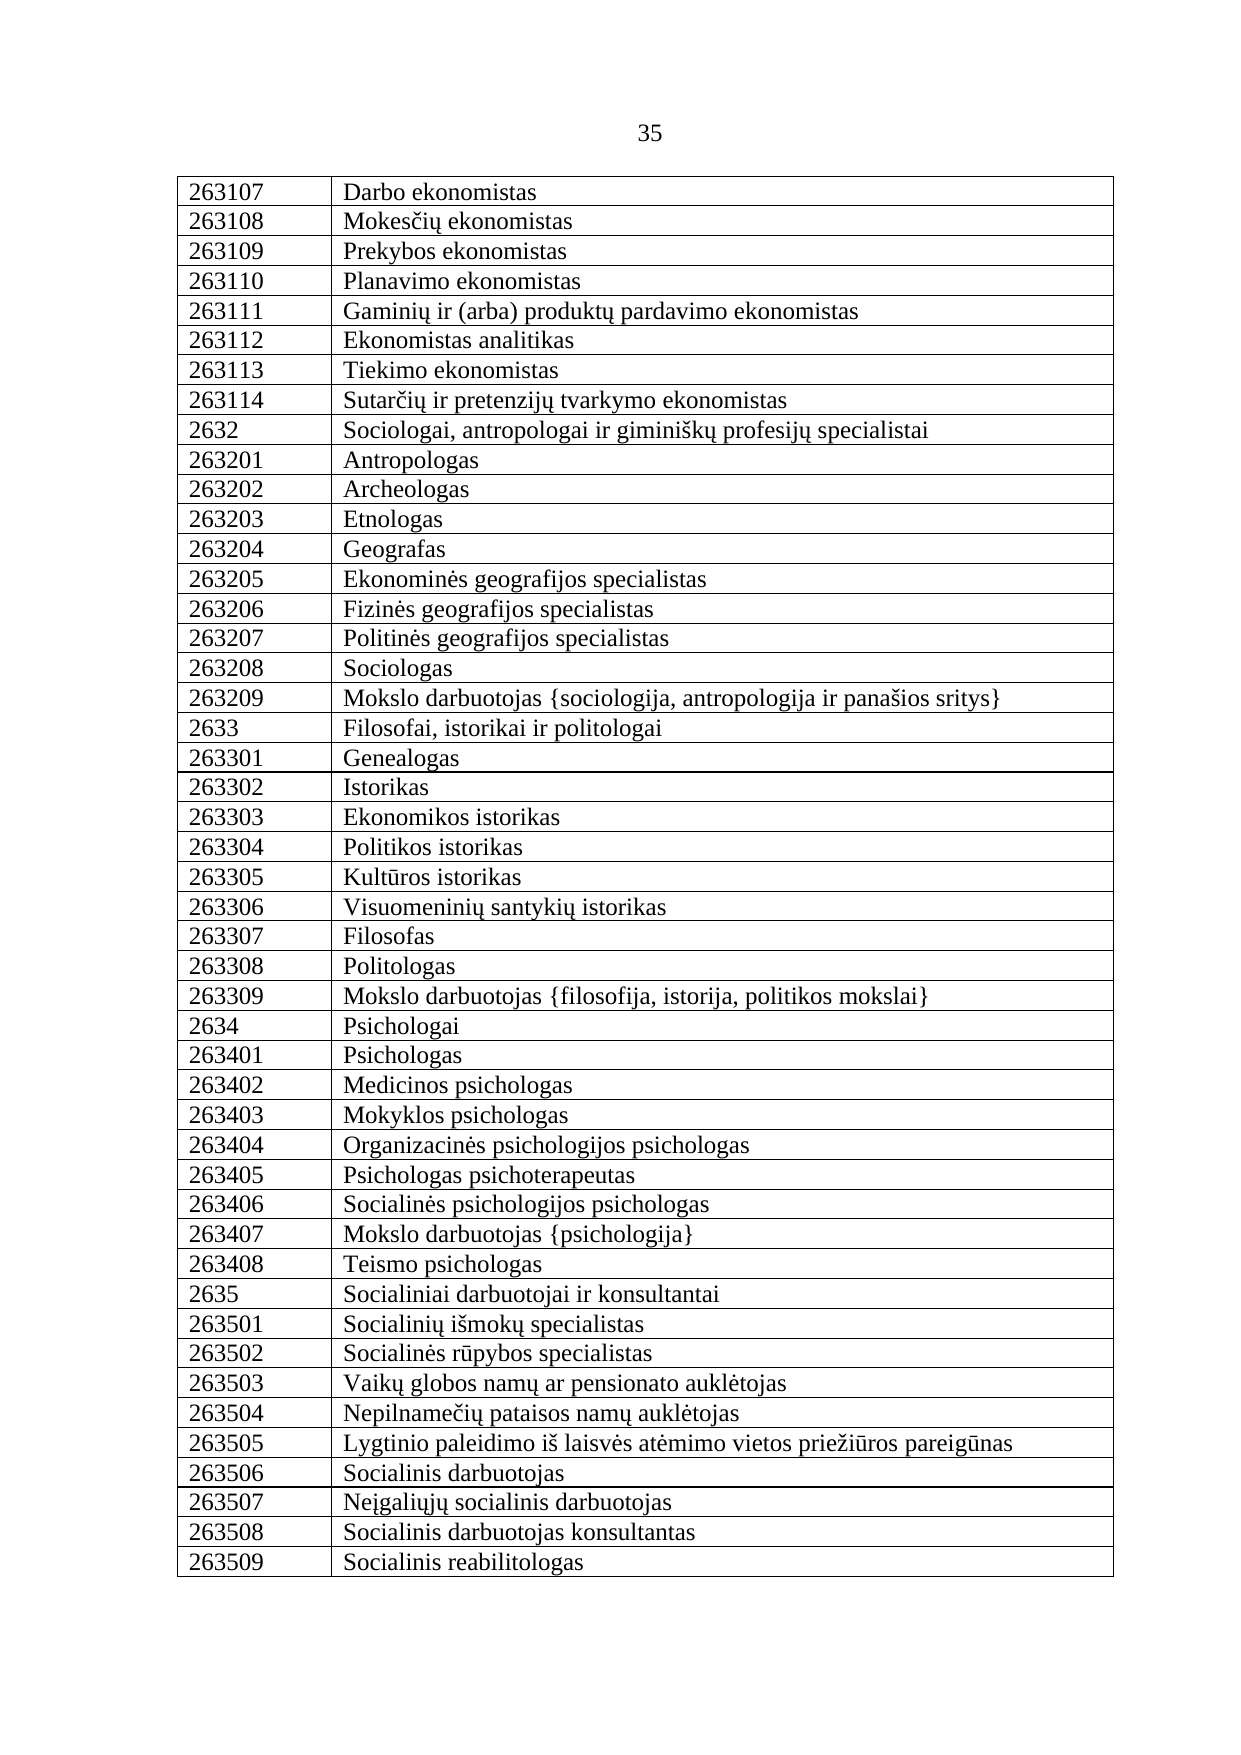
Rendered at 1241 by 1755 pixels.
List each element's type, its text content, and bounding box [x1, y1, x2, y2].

table_cell 2634 [178, 1011, 331, 1039]
table_cell Fizinės geografijos specialistas [332, 594, 1113, 622]
table_cell [1114, 861, 1119, 891]
table_cell 263113 [178, 355, 331, 384]
table_cell 2633 [178, 713, 331, 742]
table_cell 2635 [178, 1279, 331, 1308]
table_cell [1114, 474, 1119, 503]
table_cell Nepilnamečių pataisos namų auklėtojas [332, 1398, 1113, 1427]
table_cell [1114, 414, 1119, 444]
table_cell [1114, 1427, 1119, 1457]
table_cell 263508 [178, 1517, 331, 1546]
table_cell Ekonomikos istorikas [332, 802, 1113, 831]
table_cell [1114, 325, 1119, 354]
table_cell Antropologas [332, 445, 1113, 473]
table_cell [1114, 444, 1119, 473]
table_cell [1114, 980, 1119, 1010]
table_cell [1114, 1129, 1119, 1159]
table_cell 263309 [178, 981, 331, 1010]
table_cell [1114, 205, 1119, 235]
table_cell [1114, 950, 1119, 980]
table_cell Prekybos ekonomistas [332, 236, 1113, 265]
table_cell Filosofai, istorikai ir politologai [332, 713, 1113, 742]
table_cell [1114, 265, 1119, 295]
table_cell 263109 [178, 236, 331, 265]
table_cell [1114, 1248, 1119, 1278]
table_cell Ekonominės geografijos specialistas [332, 564, 1113, 593]
table_cell Planavimo ekonomistas [332, 266, 1113, 295]
table_cell 263304 [178, 832, 331, 861]
table_cell Ekonomistas analitikas [332, 326, 1113, 354]
table_cell Socialinis darbuotojas [332, 1458, 1113, 1486]
table_cell [1114, 503, 1119, 533]
table_cell 263203 [178, 504, 331, 533]
table_cell 263307 [178, 921, 331, 950]
table_cell 263408 [178, 1249, 331, 1278]
table_cell Socialinis darbuotojas konsultantas [332, 1517, 1113, 1546]
table_cell Kultūros istorikas [332, 862, 1113, 891]
table_cell 263406 [178, 1190, 331, 1218]
table_cell Psichologai [332, 1011, 1113, 1039]
table_cell [1114, 652, 1119, 682]
table_cell [1114, 384, 1119, 414]
table_cell Mokslo darbuotojas {filosofija, istorija, politikos mokslai} [332, 981, 1113, 1010]
table_cell 263308 [178, 951, 331, 980]
table_cell Mokyklos psichologas [332, 1100, 1113, 1129]
table_cell Sociologas [332, 653, 1113, 682]
table_cell 263403 [178, 1100, 331, 1129]
table_cell [1114, 1099, 1119, 1129]
table_cell [1114, 1516, 1119, 1546]
table_cell Sociologai, antropologai ir giminiškų profesijų specialistai [332, 415, 1113, 444]
table_cell [1114, 1397, 1119, 1427]
table_cell 263111 [178, 296, 331, 324]
table_cell [1114, 176, 1119, 205]
table_cell [1114, 1189, 1119, 1218]
table_cell Socialiniai darbuotojai ir konsultantai [332, 1279, 1113, 1308]
table_cell Lygtinio paleidimo iš laisvės atėmimo vietos priežiūros pareigūnas [332, 1428, 1113, 1457]
table_cell 263205 [178, 564, 331, 593]
table_cell 263509 [178, 1547, 331, 1576]
table_cell [1114, 235, 1119, 265]
table_cell [1114, 1278, 1119, 1308]
table_cell 263502 [178, 1339, 331, 1367]
table_cell Socialinis reabilitologas [332, 1547, 1113, 1576]
table_cell 263209 [178, 683, 331, 712]
table_cell [1114, 831, 1119, 861]
table_cell Sutarčių ir pretenzijų tvarkymo ekonomistas [332, 385, 1113, 414]
table_cell [1114, 623, 1119, 652]
table_cell Genealogas [332, 743, 1113, 771]
table_cell 263204 [178, 534, 331, 563]
table_cell Archeologas [332, 475, 1113, 503]
table_cell 263108 [178, 206, 331, 235]
table_cell [1114, 891, 1119, 920]
table_cell Socialinių išmokų specialistas [332, 1309, 1113, 1337]
table_cell 2632 [178, 415, 331, 444]
table_cell 263201 [178, 445, 331, 473]
table_cell 263401 [178, 1041, 331, 1069]
table_cell Vaikų globos namų ar pensionato auklėtojas [332, 1368, 1113, 1397]
table_cell 263306 [178, 892, 331, 920]
table_cell [1114, 920, 1119, 950]
table_cell Geografas [332, 534, 1113, 563]
table_cell [1114, 1546, 1119, 1576]
table_cell Organizacinės psichologijos psichologas [332, 1130, 1113, 1159]
table_cell Socialinės rūpybos specialistas [332, 1339, 1113, 1367]
table_cell Filosofas [332, 921, 1113, 950]
table_cell 263302 [178, 773, 331, 801]
table_cell 263503 [178, 1368, 331, 1397]
table_cell 263407 [178, 1219, 331, 1248]
table_cell Psichologas [332, 1041, 1113, 1069]
table_cell [1114, 1457, 1119, 1486]
table_cell 263405 [178, 1160, 331, 1188]
table_cell Darbo ekonomistas [332, 177, 1113, 205]
table_cell 263505 [178, 1428, 331, 1457]
table_cell [1114, 533, 1119, 563]
table_cell 263303 [178, 802, 331, 831]
table_cell [1114, 712, 1119, 742]
table_cell [1114, 295, 1119, 324]
table_cell 263504 [178, 1398, 331, 1427]
table_cell [1114, 563, 1119, 593]
table_cell [1114, 354, 1119, 384]
table_cell Mokslo darbuotojas {psichologija} [332, 1219, 1113, 1248]
table_cell Etnologas [332, 504, 1113, 533]
table_cell 263207 [178, 624, 331, 652]
table_cell Gaminių ir (arba) produktų pardavimo ekonomistas [332, 296, 1113, 324]
table_cell 263202 [178, 475, 331, 503]
table_cell 263110 [178, 266, 331, 295]
table_cell [1114, 682, 1119, 712]
table_cell [1114, 801, 1119, 831]
table_cell [1114, 593, 1119, 622]
table_cell Medicinos psichologas [332, 1070, 1113, 1099]
table_cell [1114, 1308, 1119, 1337]
table_cell [1114, 1367, 1119, 1397]
table_cell Tiekimo ekonomistas [332, 355, 1113, 384]
table_cell 263107 [178, 177, 331, 205]
table_cell Teismo psichologas [332, 1249, 1113, 1278]
table_cell Visuomeninių santykių istorikas [332, 892, 1113, 920]
table_cell 263206 [178, 594, 331, 622]
table_cell [1114, 1338, 1119, 1367]
table_cell 263305 [178, 862, 331, 891]
table_cell [1114, 1159, 1119, 1188]
table_cell Neįgaliųjų socialinis darbuotojas [332, 1488, 1113, 1516]
table_cell 263404 [178, 1130, 331, 1159]
table_cell Socialinės psichologijos psichologas [332, 1190, 1113, 1218]
table_cell 263208 [178, 653, 331, 682]
table_cell 263112 [178, 326, 331, 354]
table_cell [1114, 1486, 1119, 1516]
table_cell [1114, 771, 1119, 801]
table_cell Istorikas [332, 773, 1113, 801]
table_cell [1114, 742, 1119, 771]
table_cell Psichologas psichoterapeutas [332, 1160, 1113, 1188]
table_cell [1114, 1218, 1119, 1248]
table_cell 263507 [178, 1488, 331, 1516]
table_cell [1114, 1010, 1119, 1039]
table_cell Politikos istorikas [332, 832, 1113, 861]
table_cell Mokesčių ekonomistas [332, 206, 1113, 235]
table_cell [1114, 1040, 1119, 1069]
table_cell 263402 [178, 1070, 331, 1099]
table_cell 263114 [178, 385, 331, 414]
table_cell 263506 [178, 1458, 331, 1486]
table_cell 263301 [178, 743, 331, 771]
table_cell 263501 [178, 1309, 331, 1337]
table_cell Politologas [332, 951, 1113, 980]
table_cell [1114, 1069, 1119, 1099]
table_cell Politinės geografijos specialistas [332, 624, 1113, 652]
table_cell Mokslo darbuotojas {sociologija, antropologija ir panašios sritys} [332, 683, 1113, 712]
